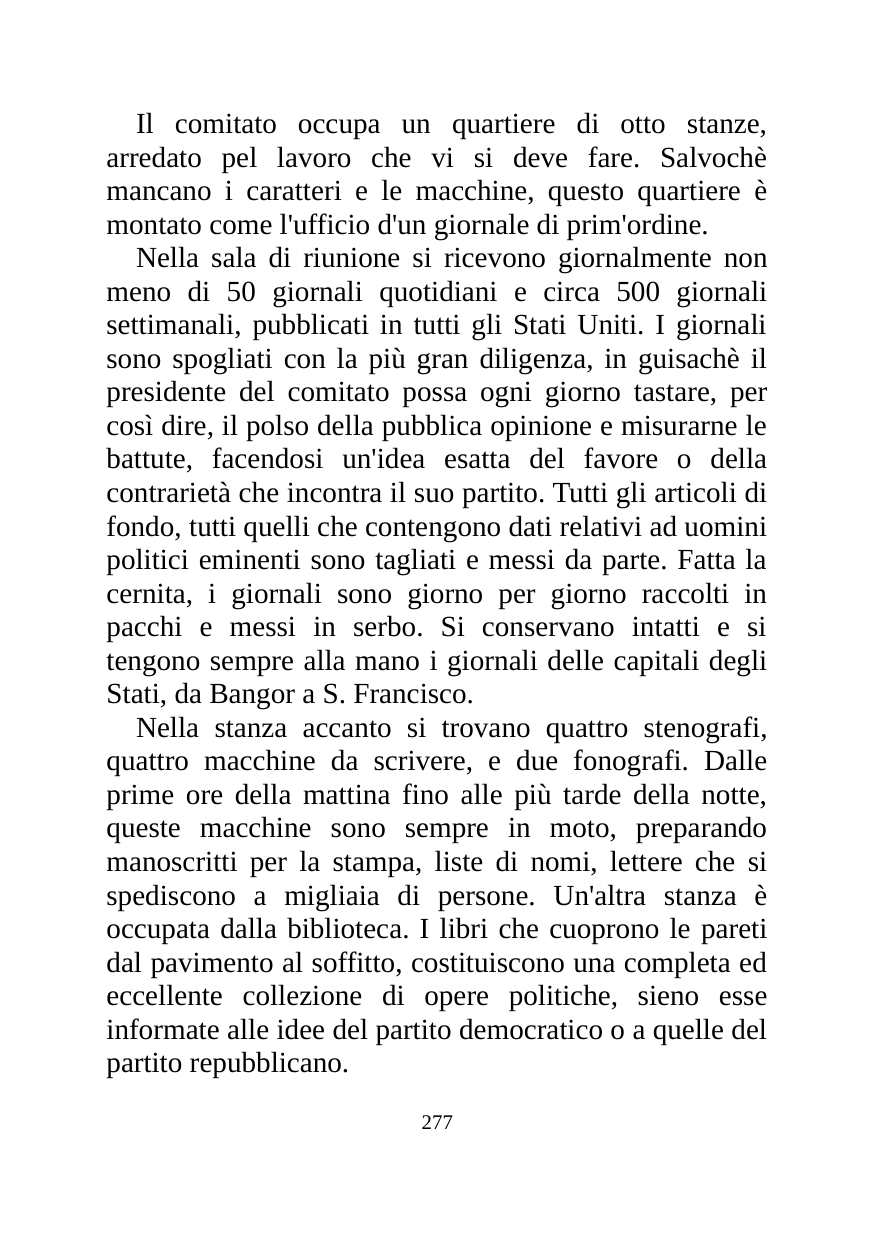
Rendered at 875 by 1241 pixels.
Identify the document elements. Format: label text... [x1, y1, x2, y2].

text Nella stanza accanto si trovano quattro stenografi, quattro macchine da scrivere, e due fonografi. Dalle prime ore della mattina fino alle più tarde della notte, queste macchine sono sempre in moto, preparando manoscritti per la stampa, liste di nomi, lettere che si spediscono a migliaia di persone. Un'altra stanza è occupata dalla biblioteca. I libri che cuoprono le pareti dal pavimento al soffitto, costituiscono una completa ed eccellente collezione di opere politiche, sieno esse informate alle idee del partito democratico o a quelle del partito repubblicano. [106, 710, 768, 1079]
text Il comitato occupa un quartiere di otto stanze, arredato pel lavoro che vi si deve fare. Salvochè mancano i caratteri e le macchine, questo quartiere è montato come l'ufficio d'un giornale di prim'ordine. [106, 106, 768, 240]
text Nella sala di riunione si ricevono giornalmente non meno di 50 giornali quotidiani e circa 500 giornali settimanali, pubblicati in tutti gli Stati Uniti. I giornali sono spogliati con la più gran diligenza, in guisachè il presidente del comitato possa ogni giorno tastare, per così dire, il polso della pubblica opinione e misurarne le battute, facendosi un'idea esatta del favore o della contrarietà che incontra il suo partito. Tutti gli articoli di fondo, tutti quelli che contengono dati relativi ad uomini politici eminenti sono tagliati e messi da parte. Fatta la cernita, i giornali sono giorno per giorno raccolti in pacchi e messi in serbo. Si conservano intatti e si tengono sempre alla mano i giornali delle capitali degli Stati, da Bangor a S. Francisco. [106, 240, 768, 710]
